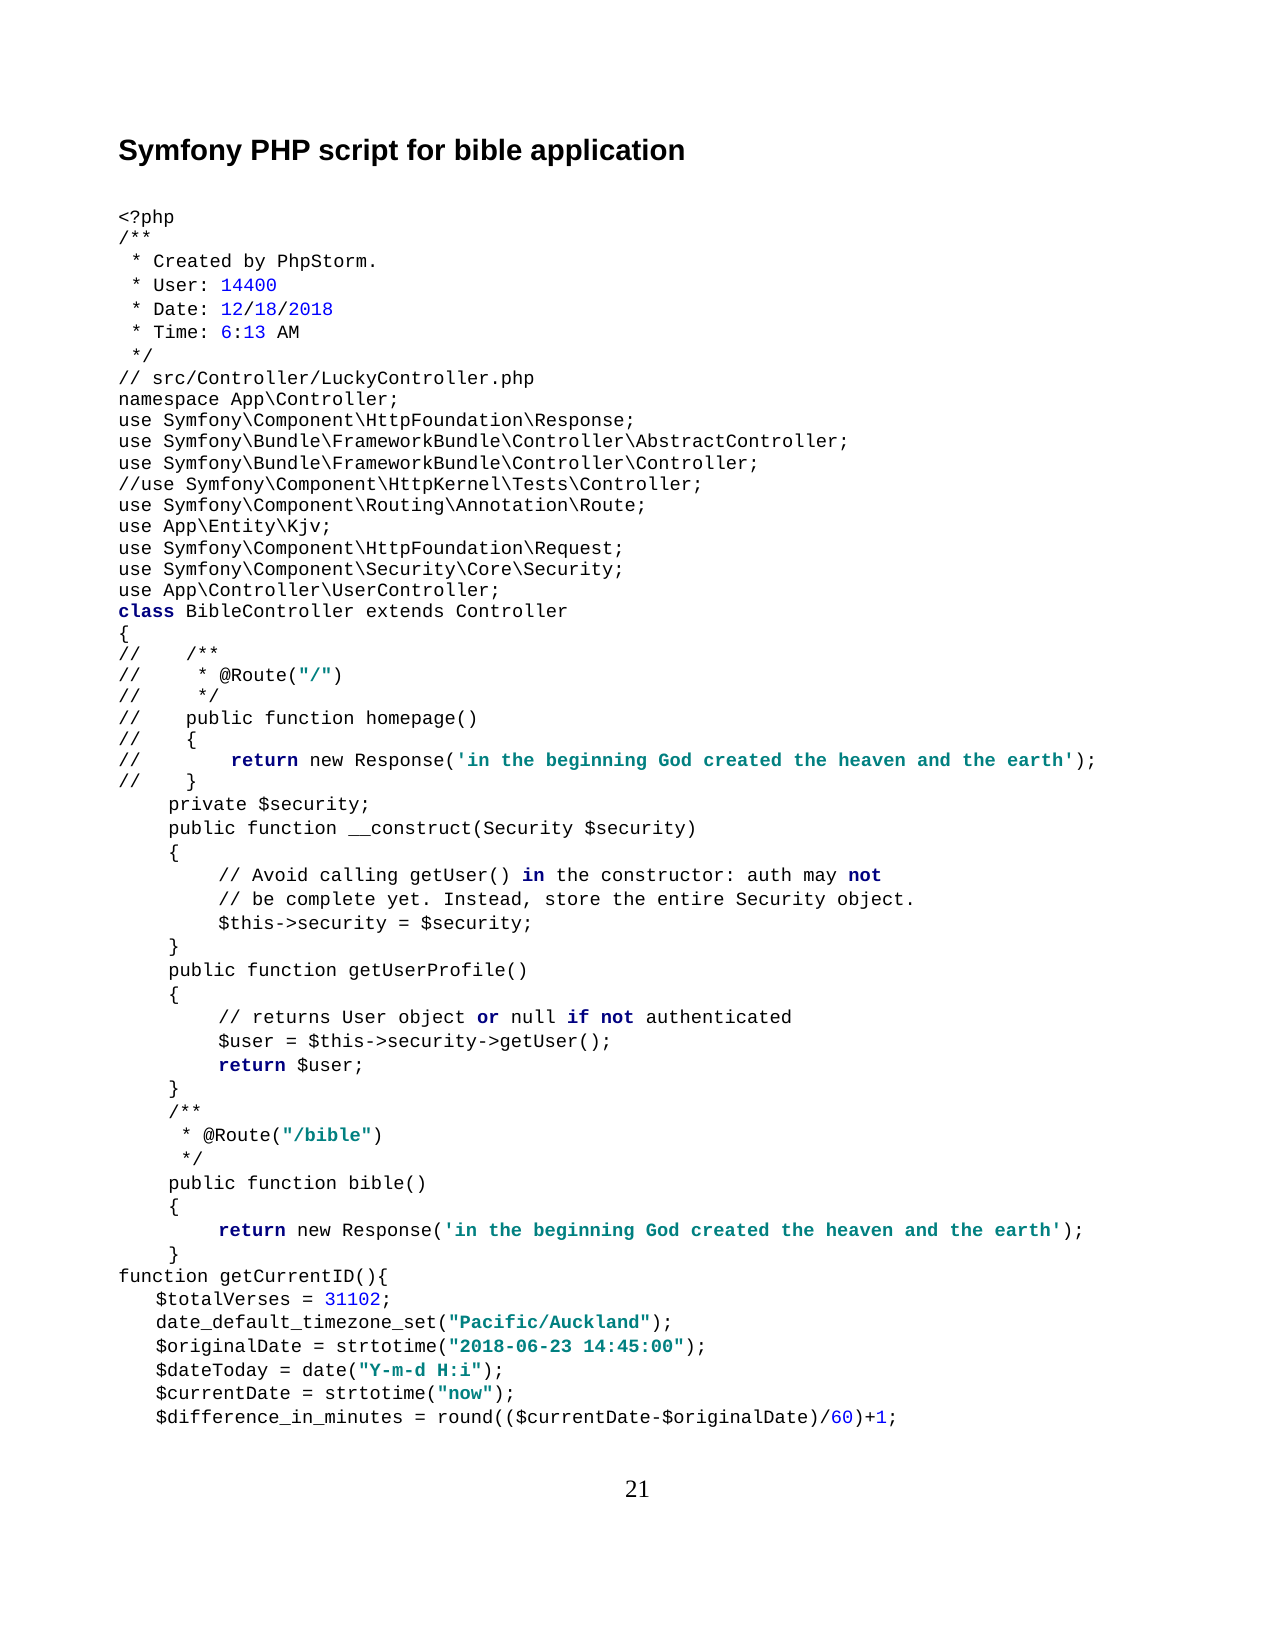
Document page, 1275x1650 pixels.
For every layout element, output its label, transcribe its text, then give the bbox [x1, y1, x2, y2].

text * Date: 12/18/2018 [118, 297, 1157, 321]
text public function __construct(Security $security) [118, 817, 1157, 841]
text * Time: 6:13 AM [118, 321, 1157, 345]
text use Symfony\Component\Routing\Annotation\Route; [118, 496, 1157, 517]
text $currentDate = strtotime("now"); [118, 1382, 1157, 1406]
subtitle Symfony PHP script for bible application [118, 133, 1157, 166]
text use Symfony\Component\HttpFoundation\Response; [118, 411, 1157, 432]
text // Avoid calling getUser() in the constructor: auth may not [118, 864, 1157, 888]
text */ [118, 1148, 1157, 1172]
text $user = $this->security->getUser(); [118, 1030, 1157, 1053]
text // returns User object or null if not authenticated [118, 1006, 1157, 1030]
text // * @Route("/") [118, 666, 1157, 687]
text $dateToday = date("Y-m-d H:i"); [118, 1358, 1157, 1382]
text public function bible() [118, 1172, 1157, 1195]
text $totalVerses = 31102; [118, 1288, 1157, 1311]
text } [118, 1243, 1157, 1266]
text public function getUserProfile() [118, 959, 1157, 983]
text use App\Entity\Kjv; [118, 517, 1157, 538]
text // /** [118, 645, 1157, 666]
text private $security; [118, 793, 1157, 817]
text $this->security = $security; [118, 912, 1157, 935]
text } [118, 1077, 1157, 1101]
text { [118, 841, 1157, 864]
text return new Response('in the beginning God created the heaven and the earth'); [118, 1219, 1157, 1243]
text { [118, 983, 1157, 1006]
text <?php [118, 208, 1157, 229]
text use Symfony\Bundle\FrameworkBundle\Controller\Controller; [118, 453, 1157, 475]
text * @Route("/bible") [118, 1124, 1157, 1148]
text use Symfony\Component\Security\Core\Security; [118, 560, 1157, 581]
text // { [118, 730, 1157, 751]
text // public function homepage() [118, 708, 1157, 730]
text /** [118, 1101, 1157, 1124]
text use Symfony\Component\HttpFoundation\Request; [118, 538, 1157, 560]
text date_default_timezone_set("Pacific/Auckland"); [118, 1311, 1157, 1335]
text $originalDate = strtotime("2018-06-23 14:45:00"); [118, 1335, 1157, 1358]
text function getCurrentID(){ [118, 1266, 1157, 1288]
text // src/Controller/LuckyController.php [118, 368, 1157, 390]
text namespace App\Controller; [118, 390, 1157, 411]
text { [118, 1195, 1157, 1219]
text /** [118, 229, 1157, 250]
text // be complete yet. Instead, store the entire Security object. [118, 888, 1157, 912]
text */ [118, 345, 1157, 368]
text // */ [118, 687, 1157, 708]
text * Created by PhpStorm. [118, 250, 1157, 274]
text return $user; [118, 1053, 1157, 1077]
text //use Symfony\Component\HttpKernel\Tests\Controller; [118, 475, 1157, 496]
text * User: 14400 [118, 274, 1157, 297]
text // } [118, 772, 1157, 793]
text } [118, 935, 1157, 959]
text { [118, 623, 1157, 645]
text class BibleController extends Controller [118, 602, 1157, 623]
text use Symfony\Bundle\FrameworkBundle\Controller\AbstractController; [118, 432, 1157, 453]
text $difference_in_minutes = round(($currentDate-$originalDate)/60)+1; [118, 1406, 1157, 1429]
text use App\Controller\UserController; [118, 581, 1157, 602]
text // return new Response('in the beginning God created the heaven and the earth'); [118, 751, 1157, 772]
